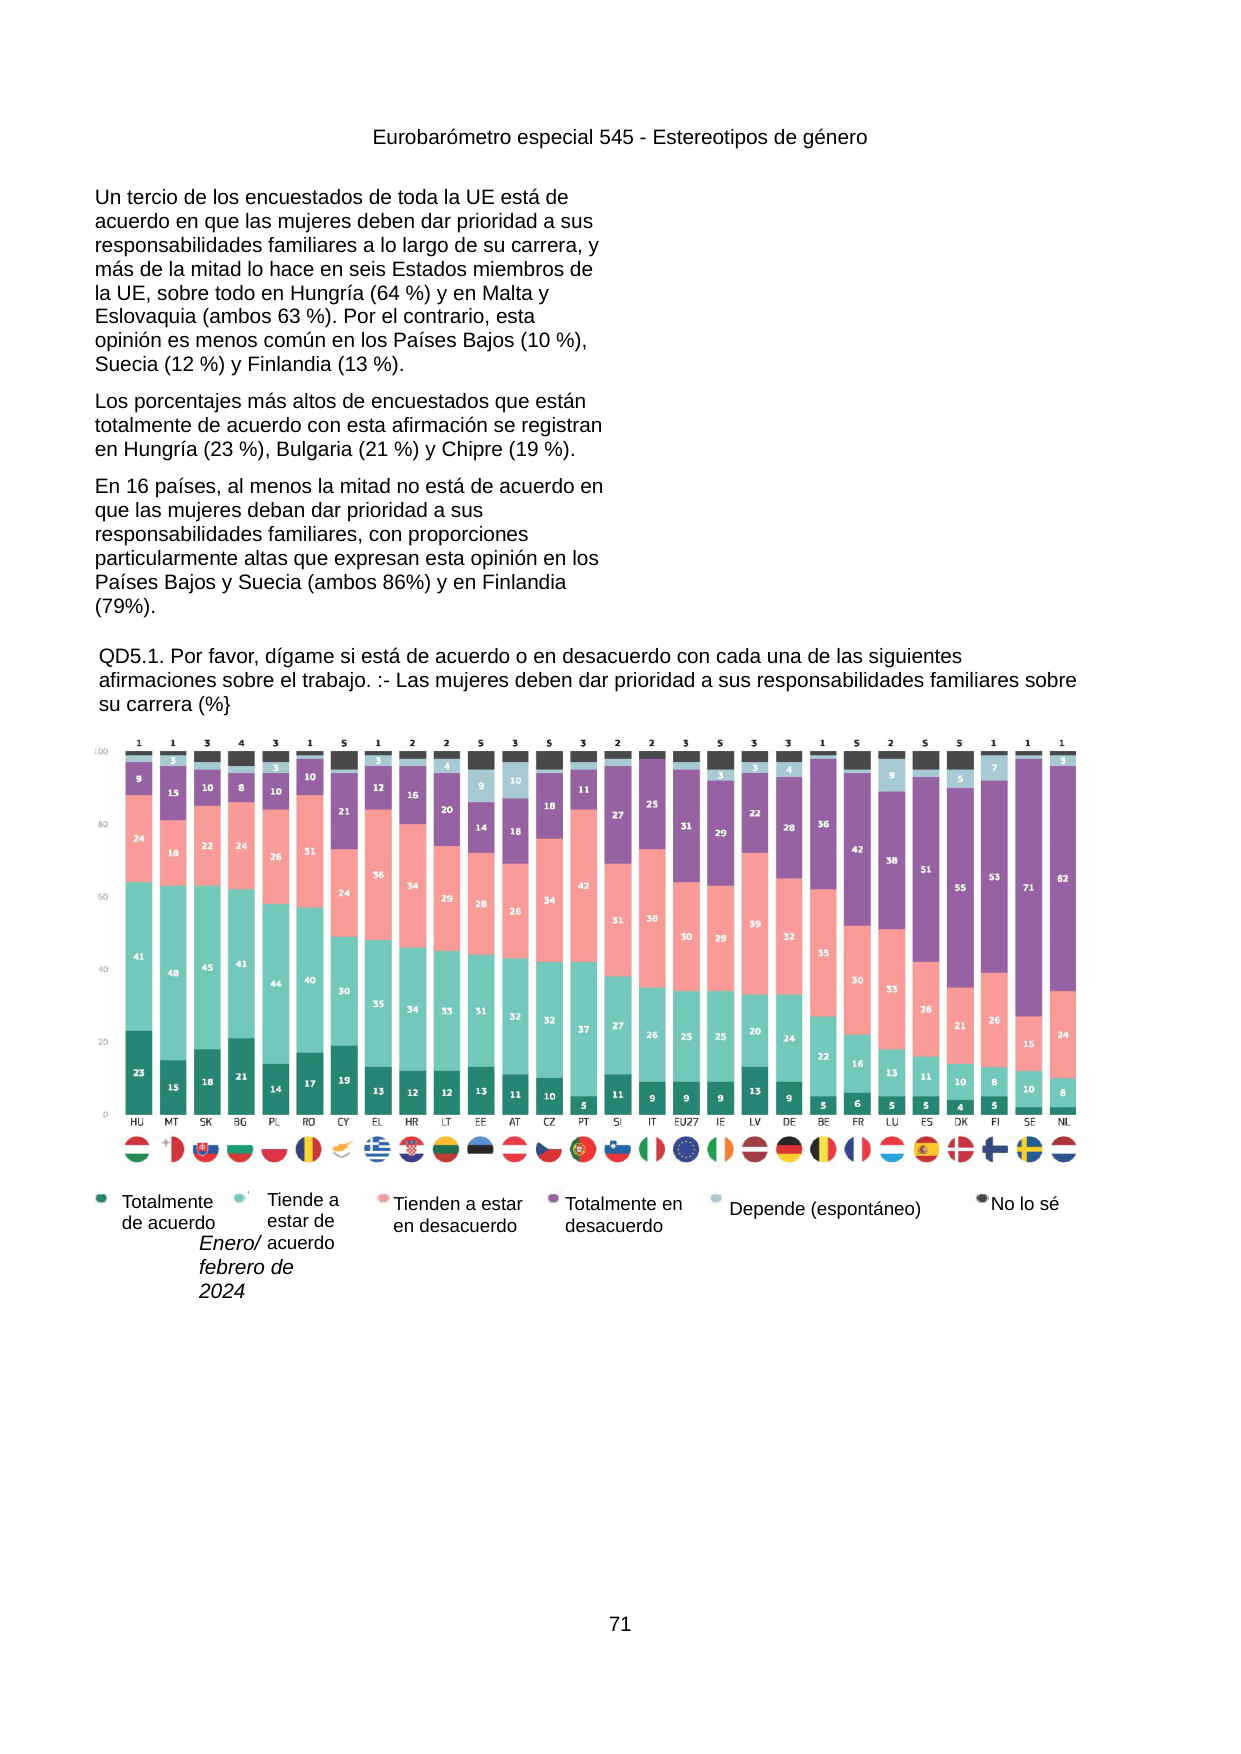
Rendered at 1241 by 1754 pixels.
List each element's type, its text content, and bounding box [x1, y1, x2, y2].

picture [83, 733, 1077, 1166]
picture [732, 1204, 740, 1213]
picture [89, 1176, 989, 1213]
text En 16 países, al menos la mitad no está de acuerdo en que las mujeres deban dar prioridad a sus responsabilidades familiares, con proporciones particularmente altas que expresan esta opinión en los Países Bajos y Suecia (ambos 86%) y en Finlandia (79%). [94, 474, 605, 618]
text Los porcentajes más altos de encuestados que están totalmente de acuerdo con esta afirmación se registran en Hungría (23 %), Bulgaria (21 %) y Chipre (19 %). [94, 389, 605, 461]
text Un tercio de los encuestados de toda la UE está de acuerdo en que las mujeres deben dar prioridad a sus responsabilidades familiares a lo largo de su carrera, y más de la mitad lo hace en seis Estados miembros de la UE, sobre todo en Hungría (64 %) y en Malta y Eslovaquia (ambos 63 %). Por el contrario, esta opinión es menos común en los Países Bajos (10 %), Suecia (12 %) y Finlandia (13 %). [94, 184, 605, 376]
